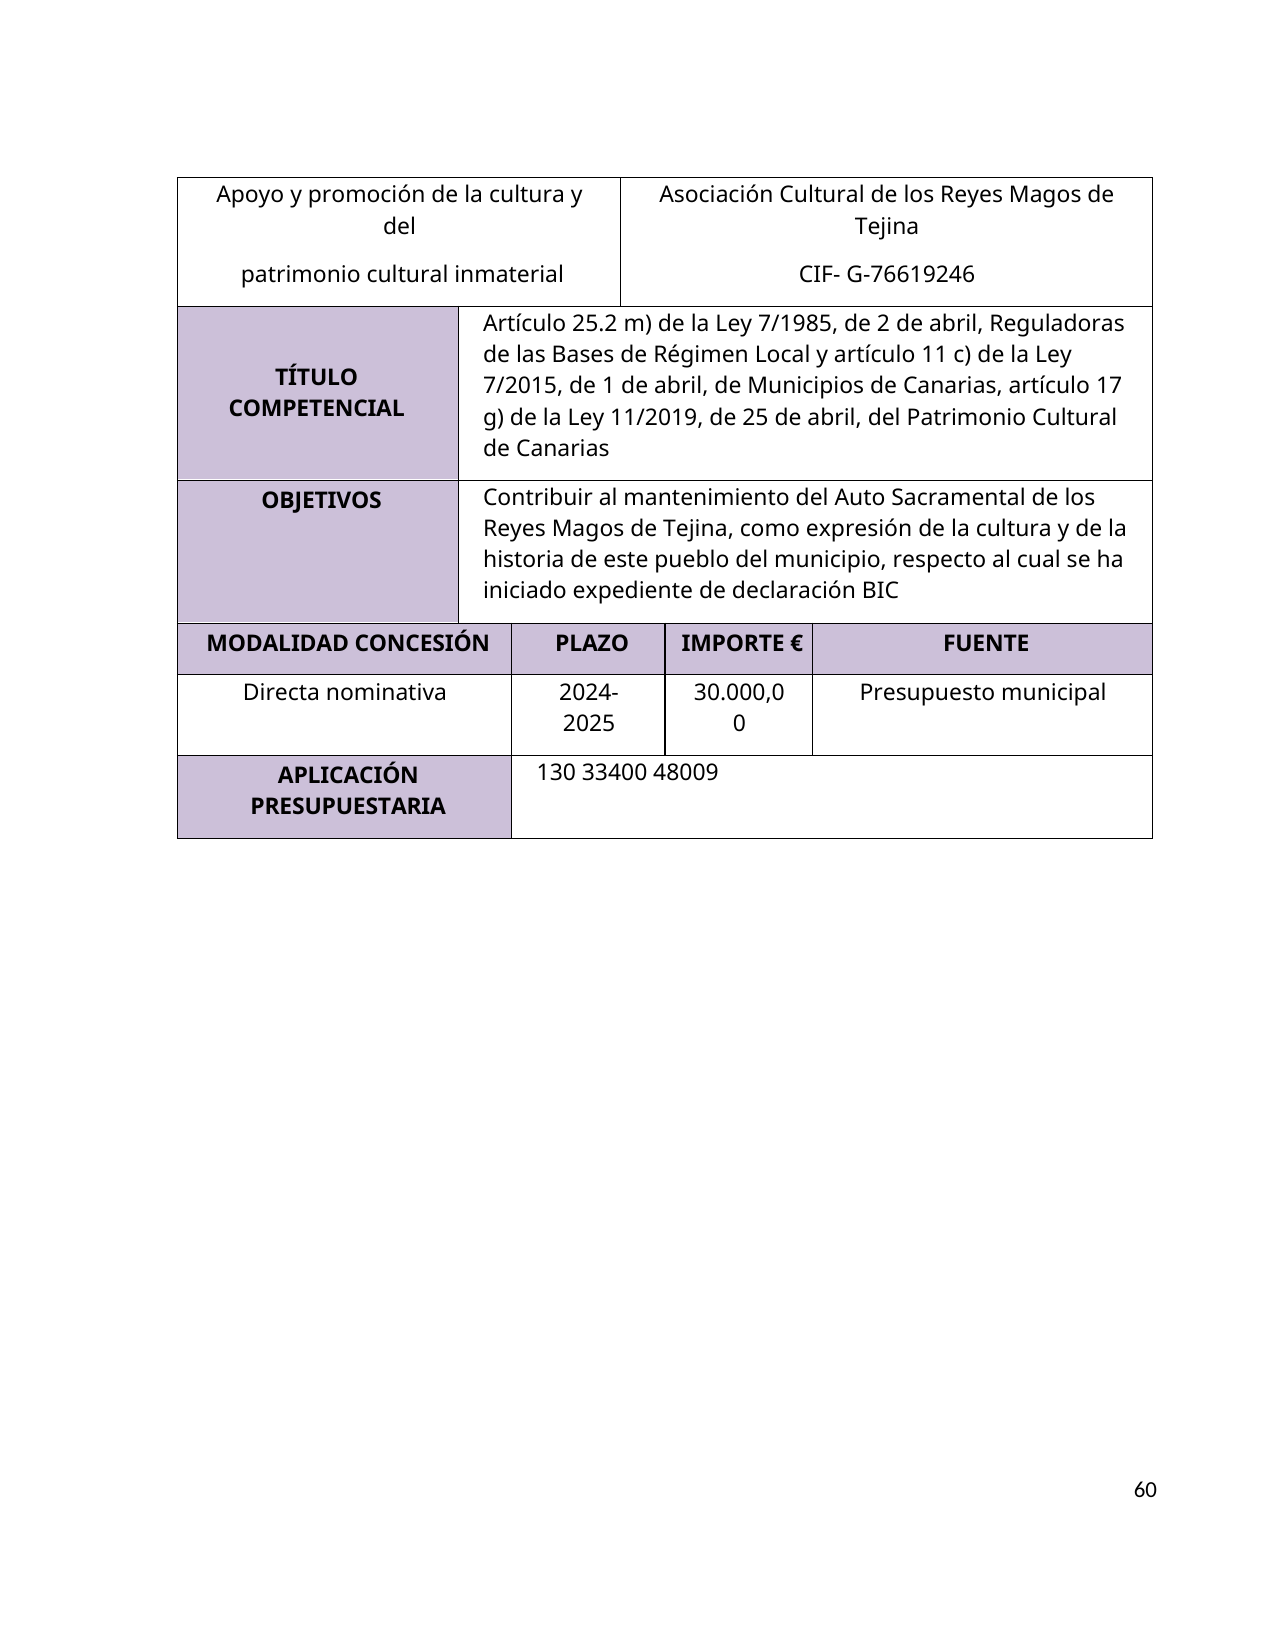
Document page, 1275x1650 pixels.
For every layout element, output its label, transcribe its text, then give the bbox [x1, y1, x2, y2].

table_cell TÍTULO COMPETENCIAL [178, 307, 458, 479]
table_cell OBJETIVOS [178, 481, 458, 622]
table_cell 2024-2025 [512, 675, 664, 755]
table_cell FUENTE [813, 624, 1152, 674]
table_cell MODALIDAD CONCESIÓN [178, 624, 511, 674]
table_cell Apoyo y promoción de la cultura y del patrimonio cultural inmaterial [178, 178, 620, 306]
table_cell Artículo 25.2 m) de la Ley 7/1985, de 2 de abril, Reguladoras de las Bases de Régimen Local y artículo 11 c) de la Ley 7/2015, de 1 de abril, de Municipios de Canarias, artículo 17 g) de la Ley 11/2019, de 25 de abril, del Patrimonio Cultural de Canarias [459, 307, 1152, 479]
table_cell PLAZO [512, 624, 664, 674]
table_cell APLICACIÓN PRESUPUESTARIA [178, 756, 511, 838]
table_cell Contribuir al mantenimiento del Auto Sacramental de los Reyes Magos de Tejina, como expresión de la cultura y de la historia de este pueblo del municipio, respecto al cual se ha iniciado expediente de declaración BIC [459, 481, 1152, 622]
table_cell Asociación Cultural de los Reyes Magos de Tejina CIF- G-76619246 [621, 178, 1152, 306]
table_cell 130 33400 48009 [512, 756, 1152, 838]
table_cell Directa nominativa [178, 675, 511, 755]
table_cell Presupuesto municipal [813, 675, 1152, 755]
table_cell 30.000,00 [666, 675, 812, 755]
table_cell IMPORTE € [666, 624, 812, 674]
